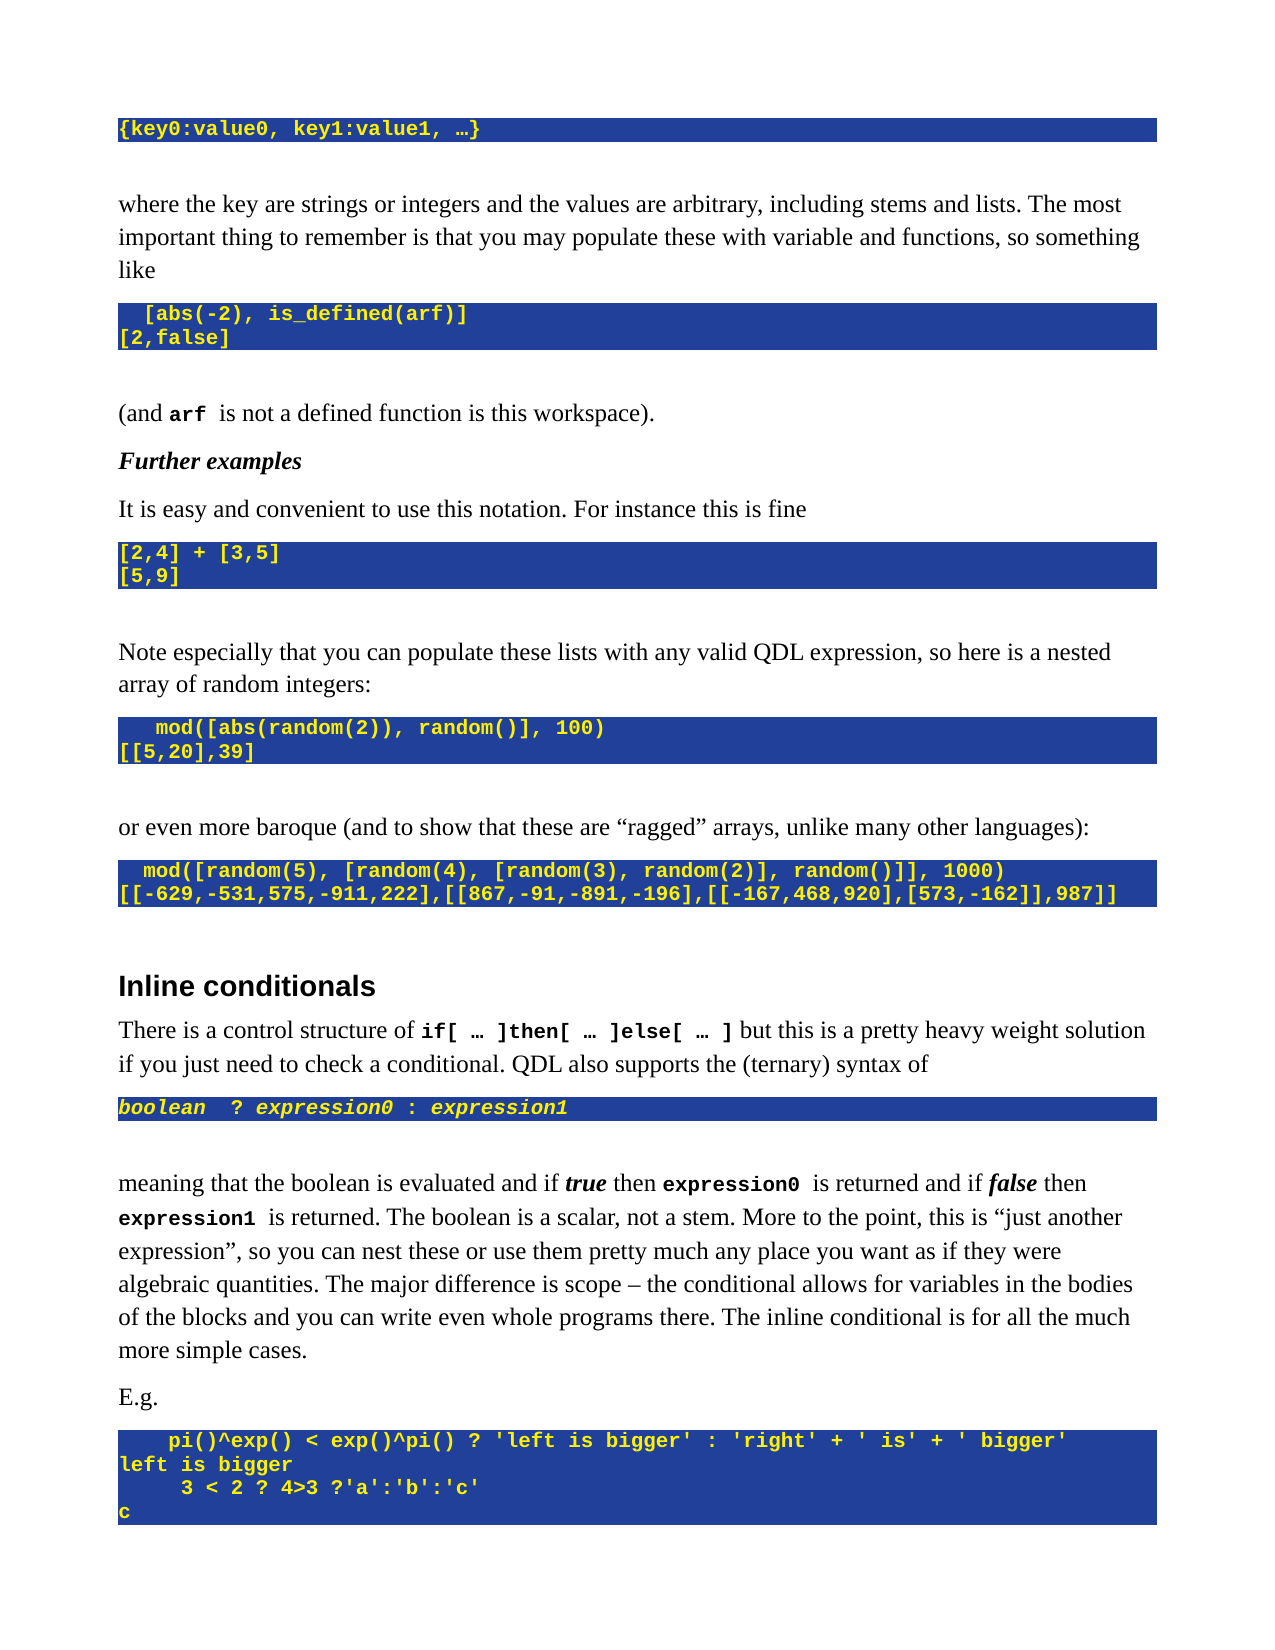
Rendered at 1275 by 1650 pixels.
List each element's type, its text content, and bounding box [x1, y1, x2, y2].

text meaning that the boolean is evaluated and if true then expression0 is returned and if false then expression1 is returned. The boolean is a scalar, not a stem. More to the point, this is “just another expression”, so you can nest these or use them pretty much any place you want as if they were algebraic quantities. The major difference is scope – the conditional allows for variables in the bodies of the blocks and you can write even whole programs there. The inline conditional is for all the much more simple cases. [118, 1168, 1157, 1364]
text (and arf is not a defined function is this workspace). [118, 398, 1157, 427]
text [2,4] + [3,5] [118, 542, 1157, 565]
text pi()^exp() < exp()^pi() ? 'left is bigger' : 'right' + ' is' + ' bigger' [118, 1430, 1157, 1454]
text [[5,20],39] [118, 741, 1157, 764]
subtitle Inline conditionals [118, 969, 1157, 1003]
text [abs(-2), is_defined(arf)] [118, 303, 1157, 327]
text [[-629,-531,575,-911,222],[[867,-91,-891,-196],[[-167,468,920],[573,-162]],987]] [118, 883, 1157, 907]
text where the key are strings or integers and the values are arbitrary, including stems and lists. The most important thing to remember is that you may populate these with variable and functions, so something like [118, 189, 1157, 284]
text mod([abs(random(2)), random()], 100) [118, 717, 1157, 741]
text Further examples [118, 446, 1157, 475]
text left is bigger [118, 1454, 1157, 1477]
text or even more baroque (and to show that these are “ragged” arrays, unlike many other languages): [118, 812, 1157, 841]
text [5,9] [118, 565, 1157, 589]
text mod([random(5), [random(4), [random(3), random(2)], random()]], 1000) [118, 860, 1157, 883]
text c [118, 1501, 1157, 1525]
text 3 < 2 ? 4>3 ?'a':'b':'c' [118, 1477, 1157, 1501]
text [2,false] [118, 327, 1157, 350]
text There is a control structure of if[ … ]then[ … ]else[ … ] but this is a pretty heavy weight solution if you just need to check a conditional. QDL also supports the (ternary) syntax of [118, 1015, 1157, 1078]
text It is easy and convenient to use this notation. For instance this is fine [118, 494, 1157, 523]
text E.g. [118, 1382, 1157, 1411]
text {key0:value0, key1:value1, …} [118, 118, 1157, 142]
text Note especially that you can populate these lists with any valid QDL expression, so here is a nested array of random integers: [118, 637, 1157, 698]
text boolean ? expression0 : expression1 [118, 1097, 1157, 1121]
